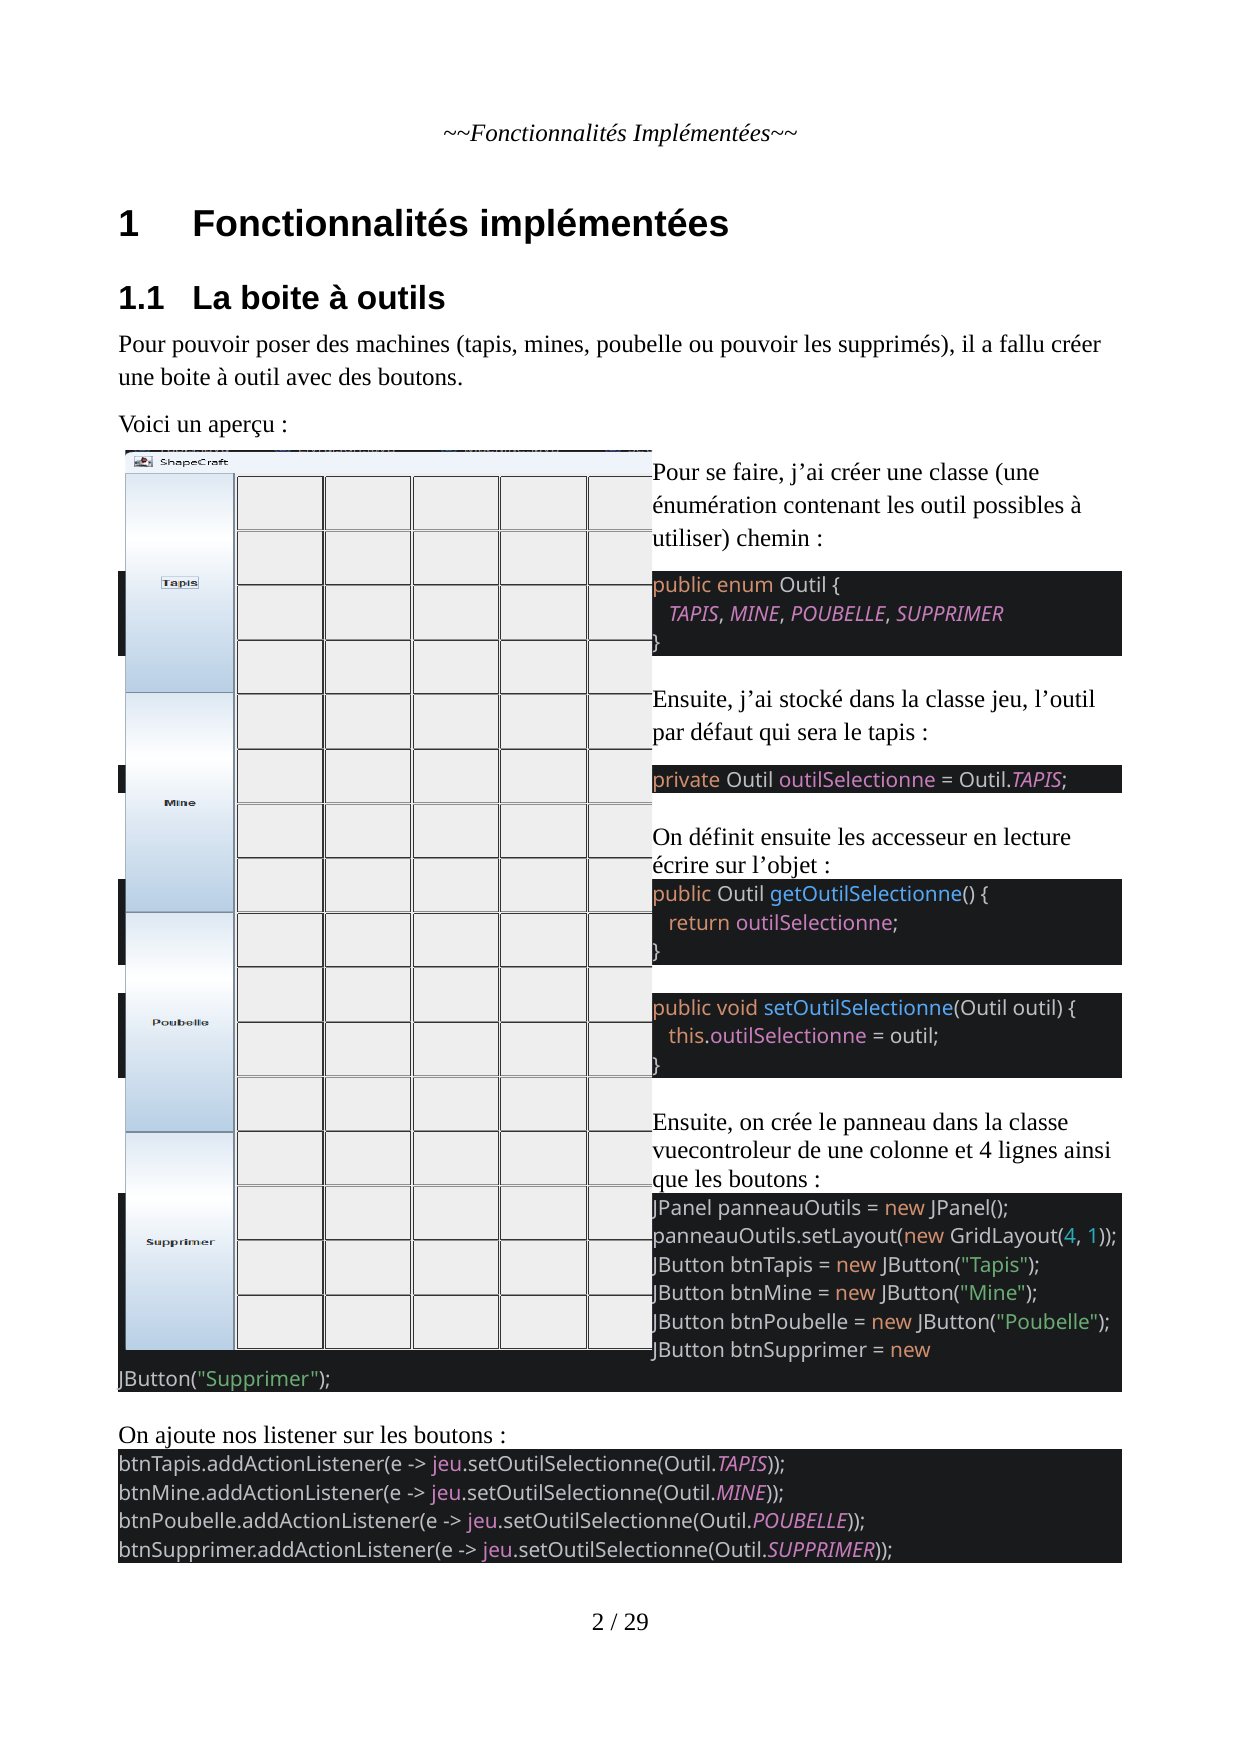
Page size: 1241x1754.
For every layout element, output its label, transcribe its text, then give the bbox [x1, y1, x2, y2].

text Ensuite, j’ai stocké dans la classe jeu, l’outil par défaut qui sera le tapis : [653, 684, 1122, 746]
text Voici un aperçu : [118, 409, 1122, 438]
subtitle La boite à outils [118, 278, 1122, 316]
text Pour se faire, j’ai créer une classe (une énumération contenant les outil possibles à utiliser) chemin : [653, 457, 1122, 552]
text public Outil getOutilSelectionne() { return outilSelectionne; } [653, 879, 1122, 965]
text On définit ensuite les accesseur en lecture écrire sur l’objet : [653, 822, 1122, 879]
subtitle Fonctionnalités implémentées [118, 201, 1122, 244]
picture [125, 450, 653, 1350]
text public enum Outil { TAPIS, MINE, POUBELLE, SUPPRIMER } [653, 571, 1122, 656]
text Ensuite, on crée le panneau dans la classe vuecontroleur de une colonne et 4 lignes ainsi que les boutons : [653, 1107, 1122, 1193]
text On ajoute nos listener sur les boutons : [118, 1421, 1122, 1449]
text public void setOutilSelectionne(Outil outil) { this.outilSelectionne = outil; } [653, 993, 1122, 1078]
text JPanel panneauOutils = new JPanel(); panneauOutils.setLayout(new GridLayout(4, 1)); JButton btnTapis = new JButton("Tapis"); JButton btnMine = new JButton("Mine"); JButton btnPoubelle = new JButton("Poubelle"); JButton btnSupprimer = new JButton("Supprimer"); [118, 1193, 1122, 1392]
text Pour pouvoir poser des machines (tapis, mines, poubelle ou pouvoir les supprimés), il a fallu créer une boite à outil avec des boutons. [118, 329, 1122, 391]
text private Outil outilSelectionne = Outil.TAPIS; [653, 765, 1122, 793]
text btnTapis.addActionListener(e -> jeu.setOutilSelectionne(Outil.TAPIS)); btnMine.addActionListener(e -> jeu.setOutilSelectionne(Outil.MINE)); btnPoubelle.addActionListener(e -> jeu.setOutilSelectionne(Outil.POUBELLE)); btnSupprimer.addActionListener(e -> jeu.setOutilSelectionne(Outil.SUPPRIMER)); [118, 1449, 1122, 1563]
